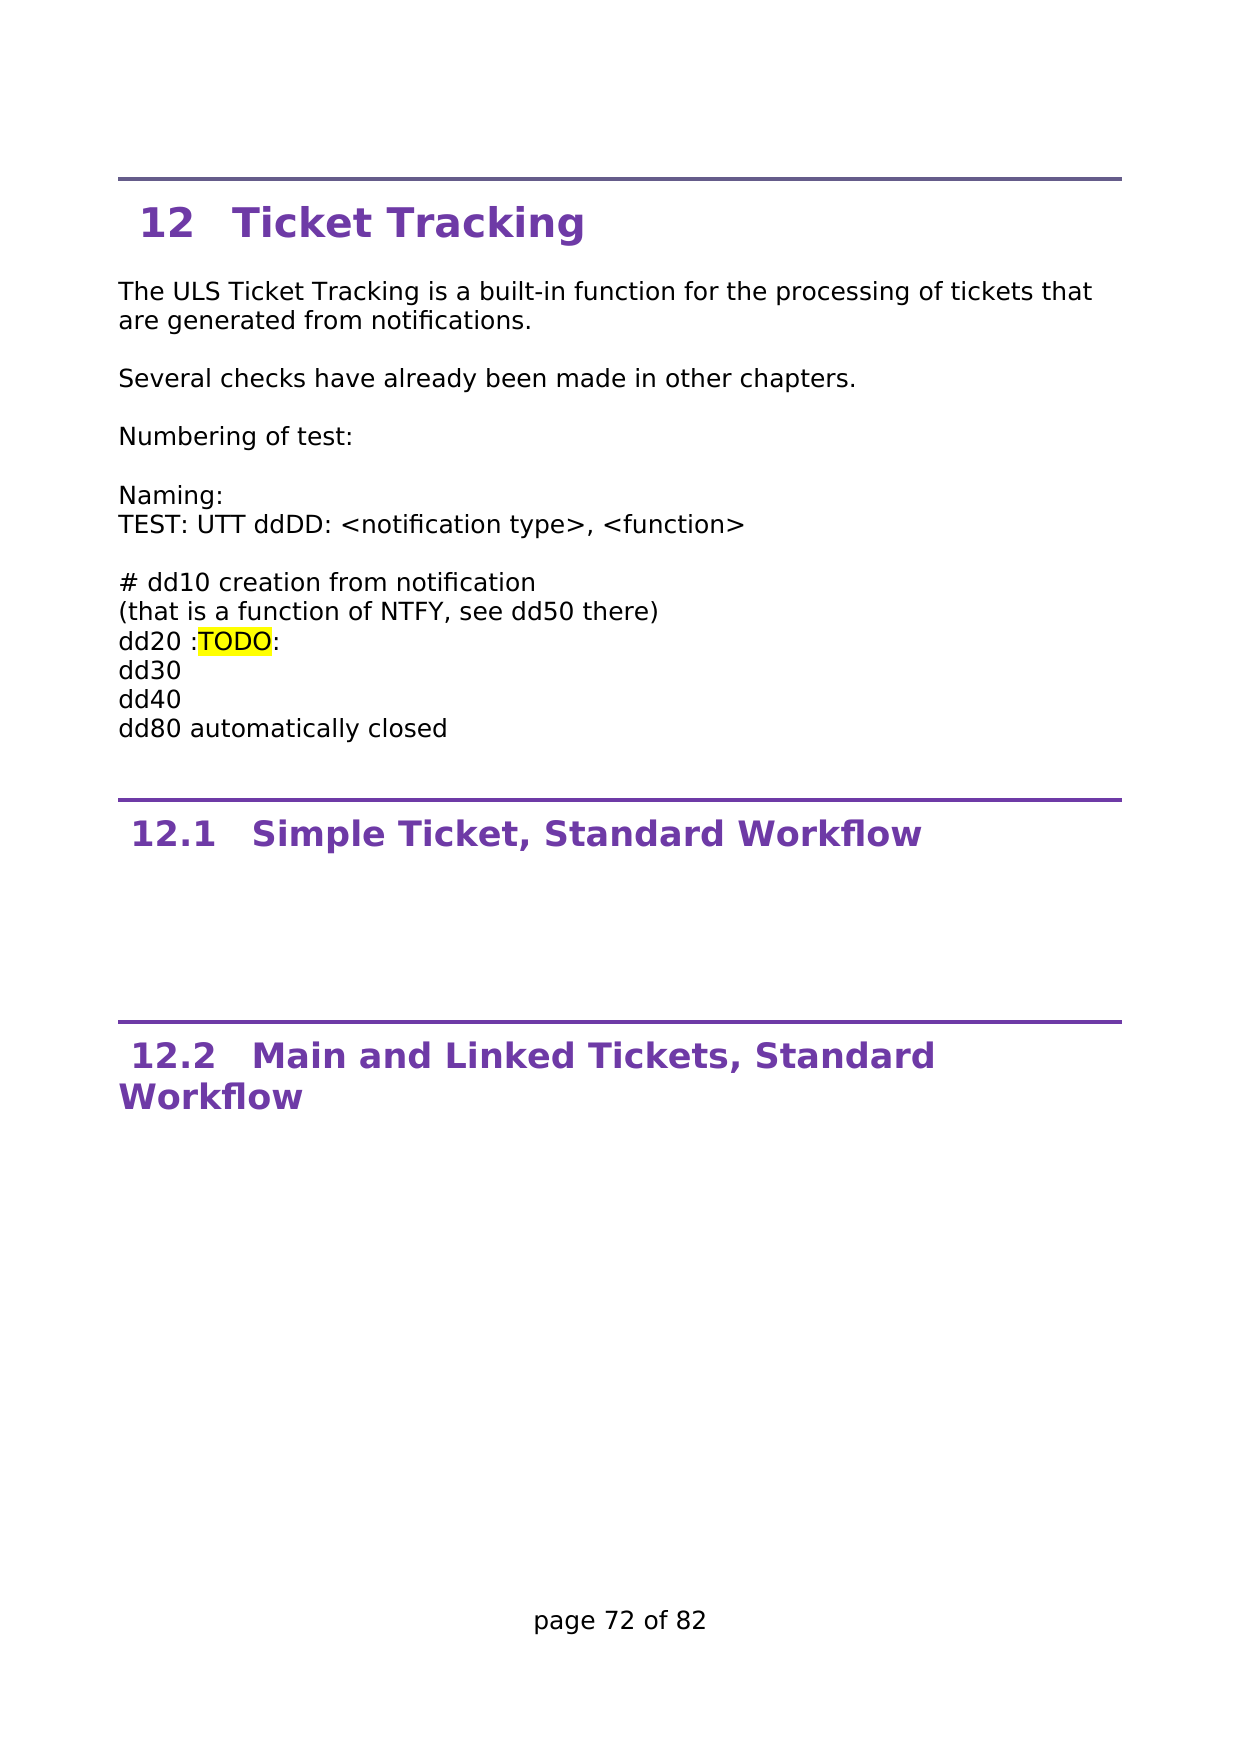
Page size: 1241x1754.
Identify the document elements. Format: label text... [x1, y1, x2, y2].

text (that is a function of NTFY, see dd50 there) [118, 597, 1122, 627]
text Several checks have already been made in other chapters. [118, 364, 1122, 393]
text Numbering of test: [118, 422, 1122, 452]
text # dd10 creation from notification [118, 568, 1122, 597]
subtitle Ticket Tracking [118, 181, 1122, 264]
text TEST: UTT ddDD: <notification type>, <function> [118, 510, 1122, 539]
text dd40 [118, 685, 1122, 714]
text dd80 automatically closed [118, 714, 1122, 743]
subtitle Main and Linked Tickets, Standard Workflow [118, 1024, 1122, 1129]
text dd30 [118, 656, 1122, 685]
text dd20 :TODO: [118, 627, 1122, 656]
subtitle Simple Ticket, Standard Workflow [118, 802, 1122, 866]
text Naming: [118, 481, 1122, 510]
text The ULS Ticket Tracking is a built-in function for the processing of tickets that are generated from notifications. [118, 277, 1122, 335]
